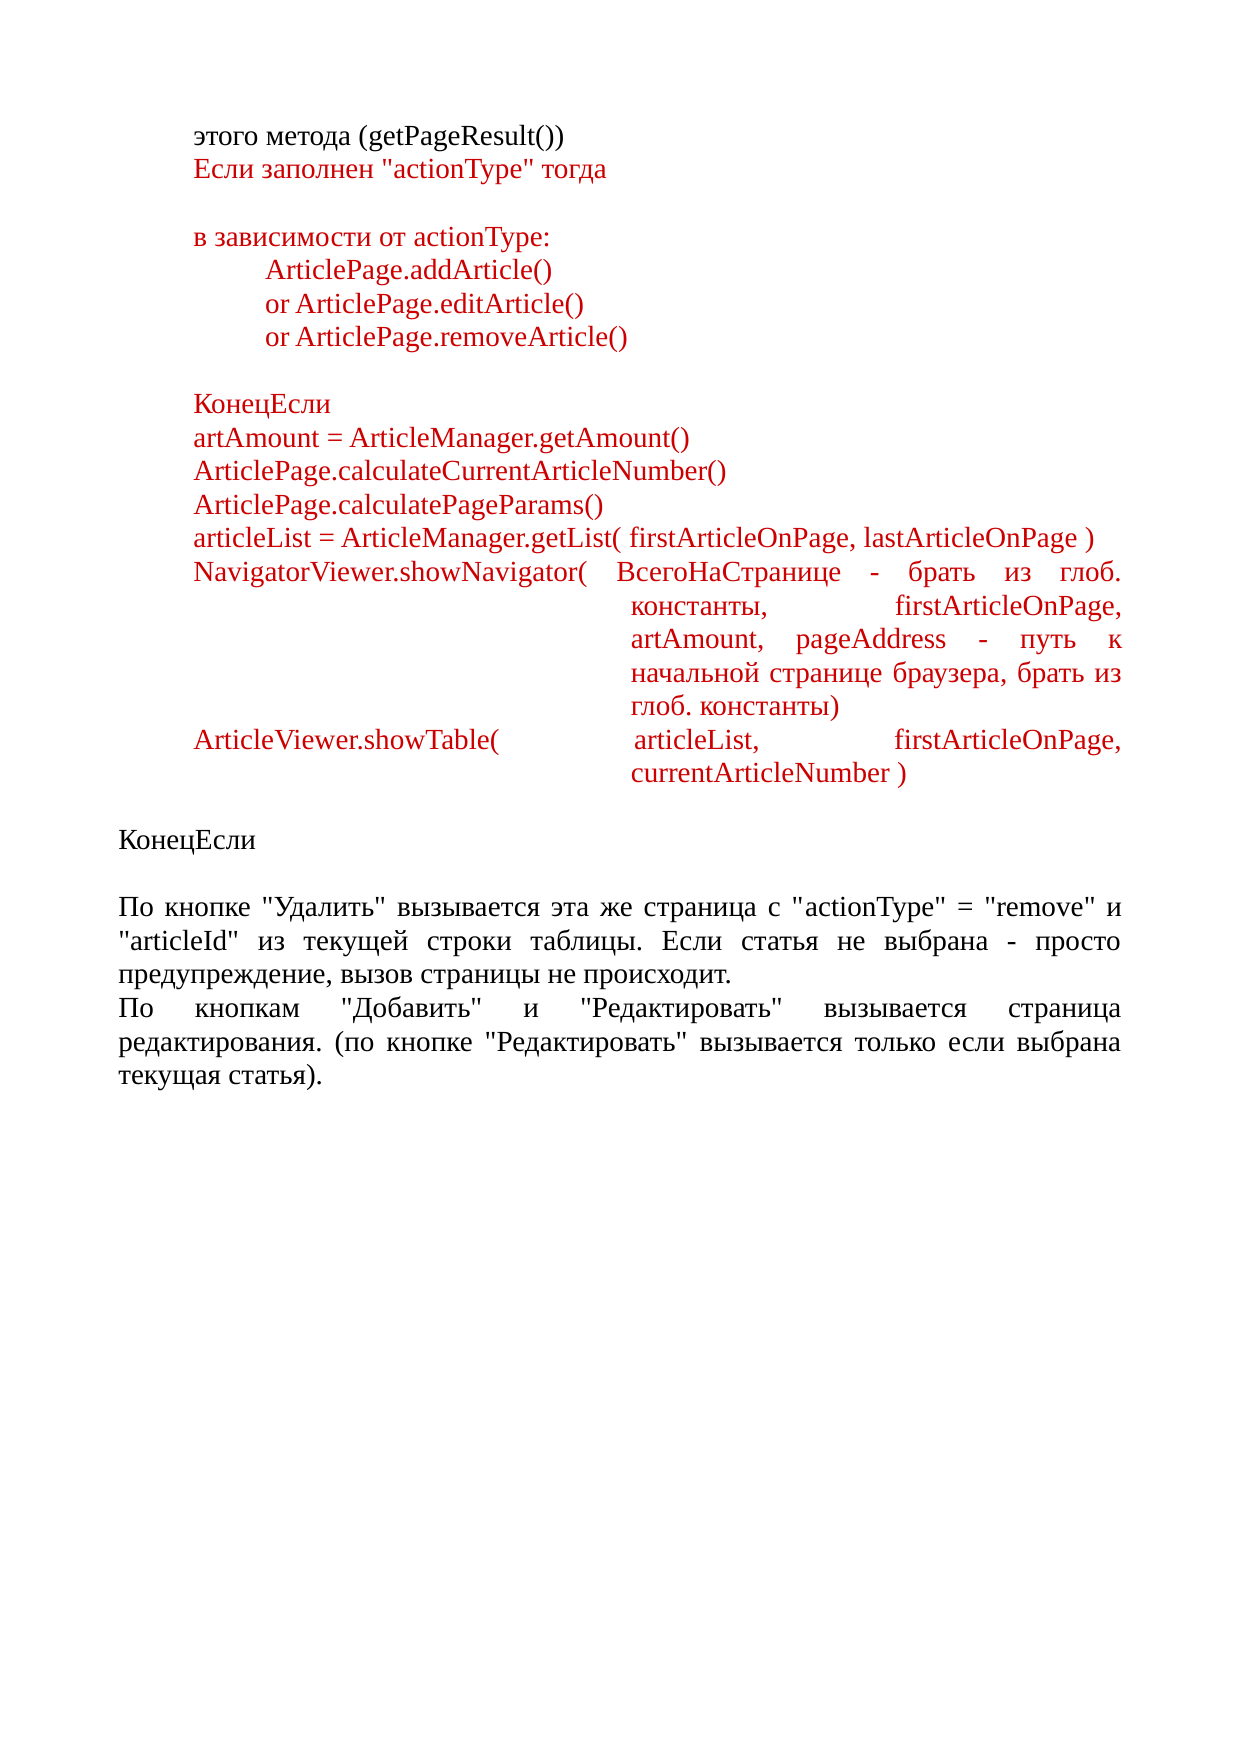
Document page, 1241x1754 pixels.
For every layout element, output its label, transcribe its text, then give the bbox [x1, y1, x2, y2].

text ArticleViewer.showTable( articleList, firstArticleOnPage, currentArticleNumber ) [193, 722, 1122, 789]
text ArticlePage.calculatePageParams() [193, 487, 1122, 521]
text Если заполнен "actionType" тогда [193, 152, 1122, 185]
text articleList = ArticleManager.getList( firstArticleOnPage, lastArticleOnPage ) [193, 521, 1122, 554]
text ArticlePage.addArticle() [265, 252, 1122, 286]
text По кнопкам "Добавить" и "Редактировать" вызывается страница редактирования. (по кнопке "Редактировать" вызывается только если выбрана текущая статья). [118, 990, 1122, 1091]
text ArticlePage.calculateCurrentArticleNumber() [193, 453, 1122, 487]
text or ArticlePage.editArticle() [265, 286, 1122, 319]
text По кнопке "Удалить" вызывается эта же страница с "actionType" = "remove" и "articleId" из текущей строки таблицы. Если статья не выбрана - просто предупреждение, вызов страницы не происходит. [118, 889, 1122, 990]
text этого метода (getPageResult()) [193, 118, 1122, 152]
text NavigatorViewer.showNavigator( ВсегоНаСтранице - брать из глоб. константы, firstArticleOnPage, artAmount, pageAddress - путь к начальной странице браузера, брать из глоб. константы) [193, 554, 1122, 722]
text в зависимости от actionType: [193, 219, 1122, 252]
text КонецЕсли [193, 386, 1122, 420]
text artAmount = ArticleManager.getAmount() [193, 420, 1122, 453]
text КонецЕсли [118, 822, 1122, 856]
text or ArticlePage.removeArticle() [265, 319, 1122, 353]
